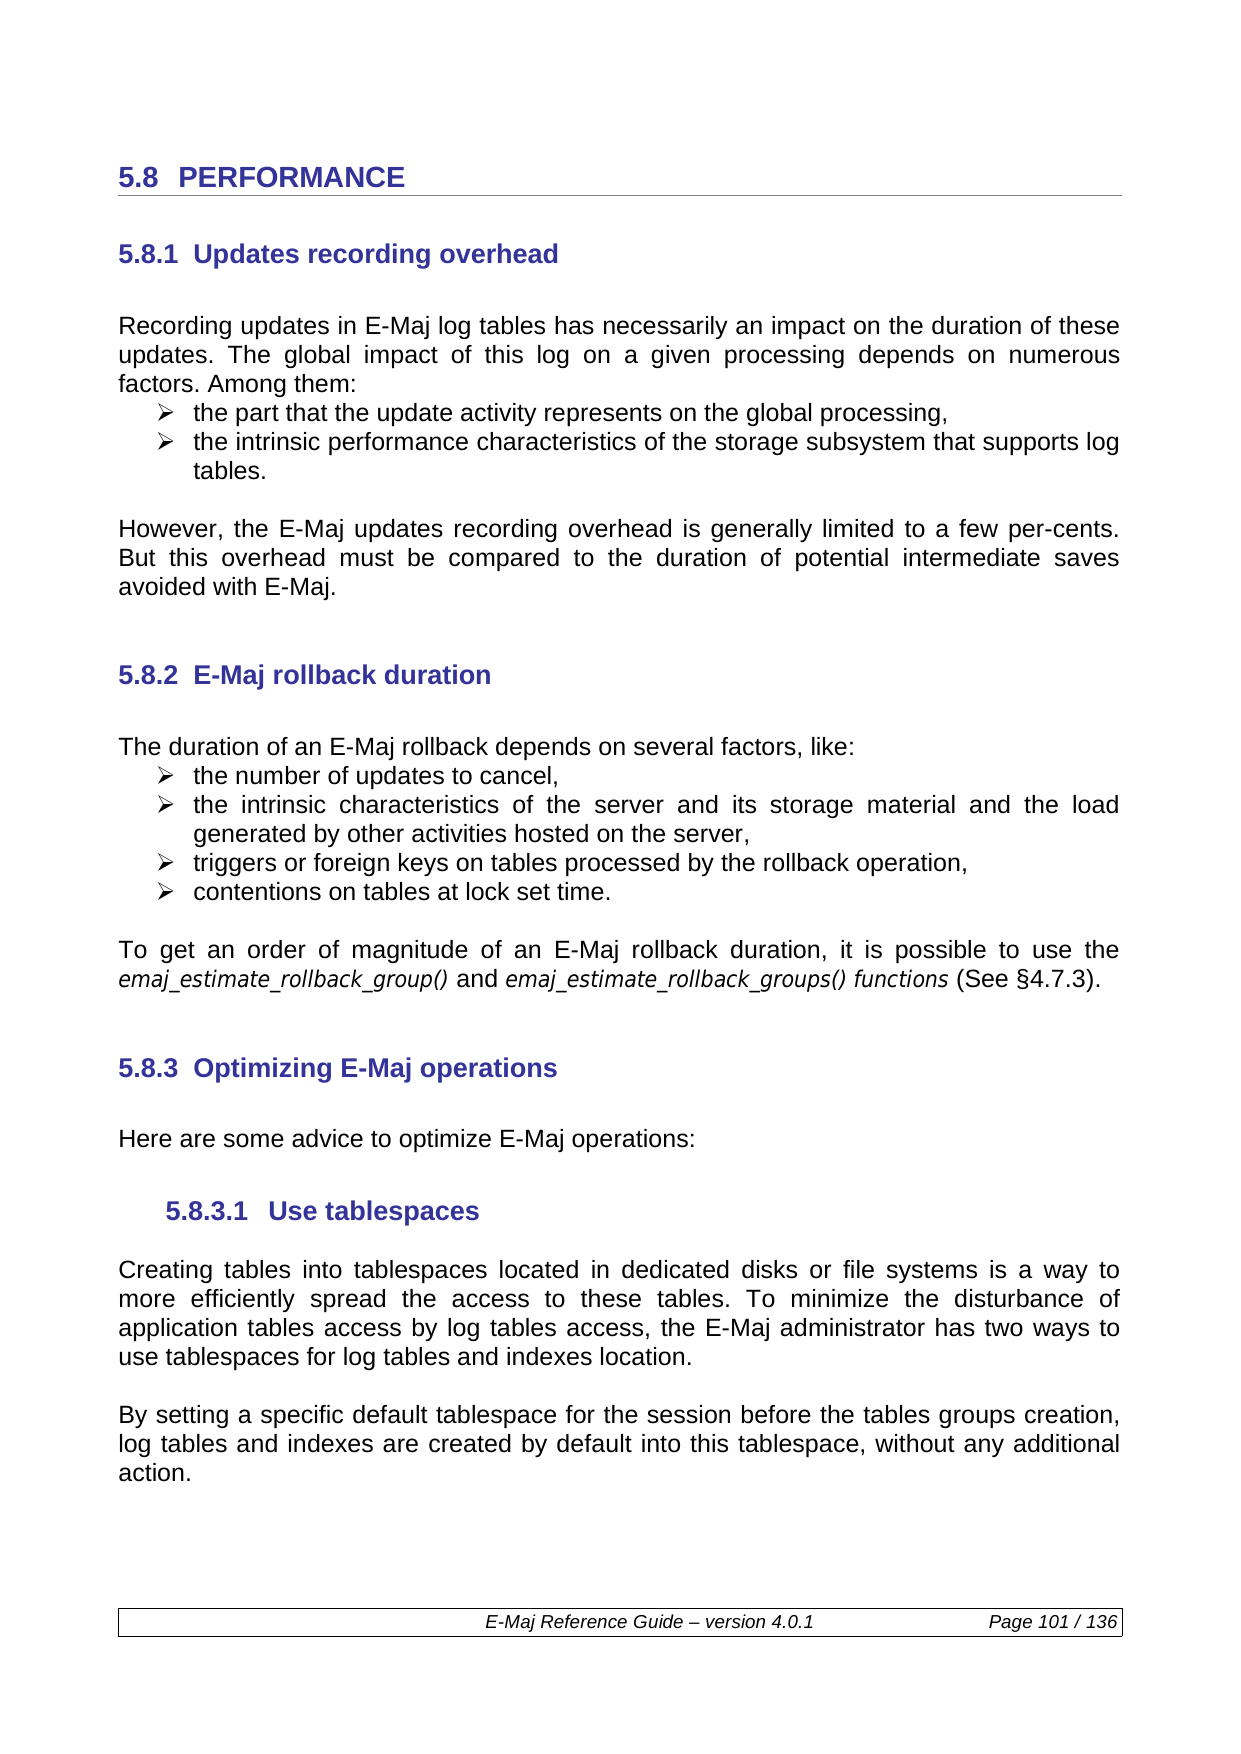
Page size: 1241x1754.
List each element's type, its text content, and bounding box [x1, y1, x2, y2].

text However, the E-Maj updates recording overhead is generally limited to a few per-cents. But this overhead must be compared to the duration of potential intermediate saves avoided with E-Maj. [118, 514, 1122, 601]
text Recording updates in E-Maj log tables has necessarily an impact on the duration of these updates. The global impact of this log on a given processing depends on numerous factors. Among them: [118, 311, 1122, 398]
list contentions on tables at lock set time. [156, 877, 1122, 906]
list the number of updates to cancel, [156, 761, 1122, 790]
list triggers or foreign keys on tables processed by the rollback operation, [156, 848, 1122, 877]
text Creating tables into tablespaces located in dedicated disks or file systems is a way to more efficiently spread the access to these tables. To minimize the disturbance of application tables access by log tables access, the E-Maj administrator has two ways to use tablespaces for log tables and indexes location. [118, 1255, 1122, 1371]
list the intrinsic characteristics of the server and its storage material and the load generated by other activities hosted on the server, [156, 790, 1122, 848]
text By setting a specific default tablespace for the session before the tables groups creation, log tables and indexes are created by default into this tablespace, without any additional action. [118, 1400, 1122, 1487]
subtitle Performance [118, 160, 1122, 195]
subtitle Use tablespaces [165, 1195, 1122, 1226]
subtitle E-Maj rollback duration [118, 659, 1122, 690]
text To get an order of magnitude of an E-Maj rollback duration, it is possible to use the emaj_estimate_rollback_group() and emaj_estimate_rollback_groups() functions (See §4.7.3). [118, 935, 1122, 993]
list the intrinsic performance characteristics of the storage subsystem that supports log tables. [156, 427, 1122, 485]
text The duration of an E-Maj rollback depends on several factors, like: [118, 732, 1122, 761]
subtitle Optimizing E-Maj operations [118, 1052, 1122, 1083]
subtitle Updates recording overhead [118, 238, 1122, 269]
list the part that the update activity represents on the global processing, [156, 398, 1122, 427]
text Here are some advice to optimize E-Maj operations: [118, 1124, 1122, 1153]
